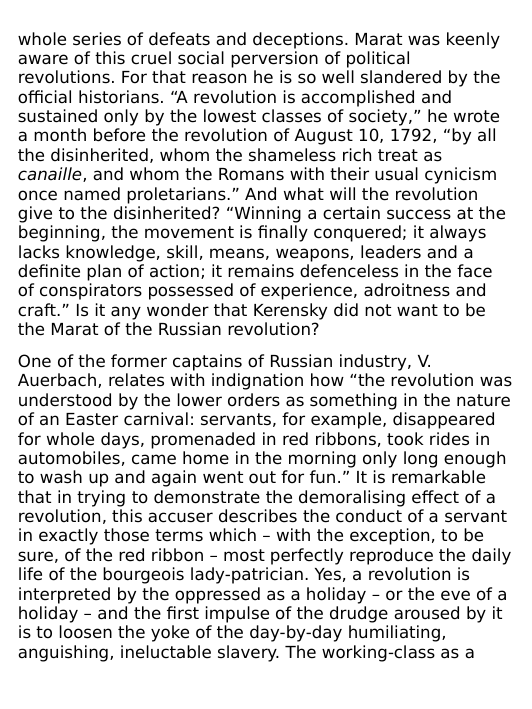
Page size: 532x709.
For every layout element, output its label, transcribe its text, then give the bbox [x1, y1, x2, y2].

text whole series of defeats and deceptions. Marat was keenly aware of this cruel social perversion of political revolutions. For that reason he is so well slandered by the official historians. “A revolution is accomplished and sustained only by the lowest classes of society,” he wrote a month before the revolution of August 10, 1792, “by all the disinherited, whom the shameless rich treat as canaille, and whom the Romans with their usual cynicism once named proletarians.” And what will the revolution give to the disinherited? “Winning a certain success at the beginning, the movement is finally conquered; it always lacks knowledge, skill, means, weapons, leaders and a definite plan of action; it remains defenceless in the face of conspirators possessed of experience, adroitness and craft.” Is it any wonder that Kerensky did not want to be the Marat of the Russian revolution? [18, 29, 514, 339]
text One of the former captains of Russian industry, V. Auerbach, relates with indignation how “the revolution was understood by the lower orders as something in the nature of an Easter carnival: servants, for example, disappeared for whole days, promenaded in red ribbons, took rides in automobiles, came home in the morning only long enough to wash up and again went out for fun.” It is remarkable that in trying to demonstrate the demoralising effect of a revolution, this accuser describes the conduct of a servant in exactly those terms which – with the exception, to be sure, of the red ribbon – most perfectly reproduce the daily life of the bourgeois lady-patrician. Yes, a revolution is interpreted by the oppressed as a holiday – or the eve of a holiday – and the first impulse of the drudge aroused by it is to loosen the yoke of the day-by-day humiliating, anguishing, ineluctable slavery. The working-class as a [18, 352, 514, 662]
